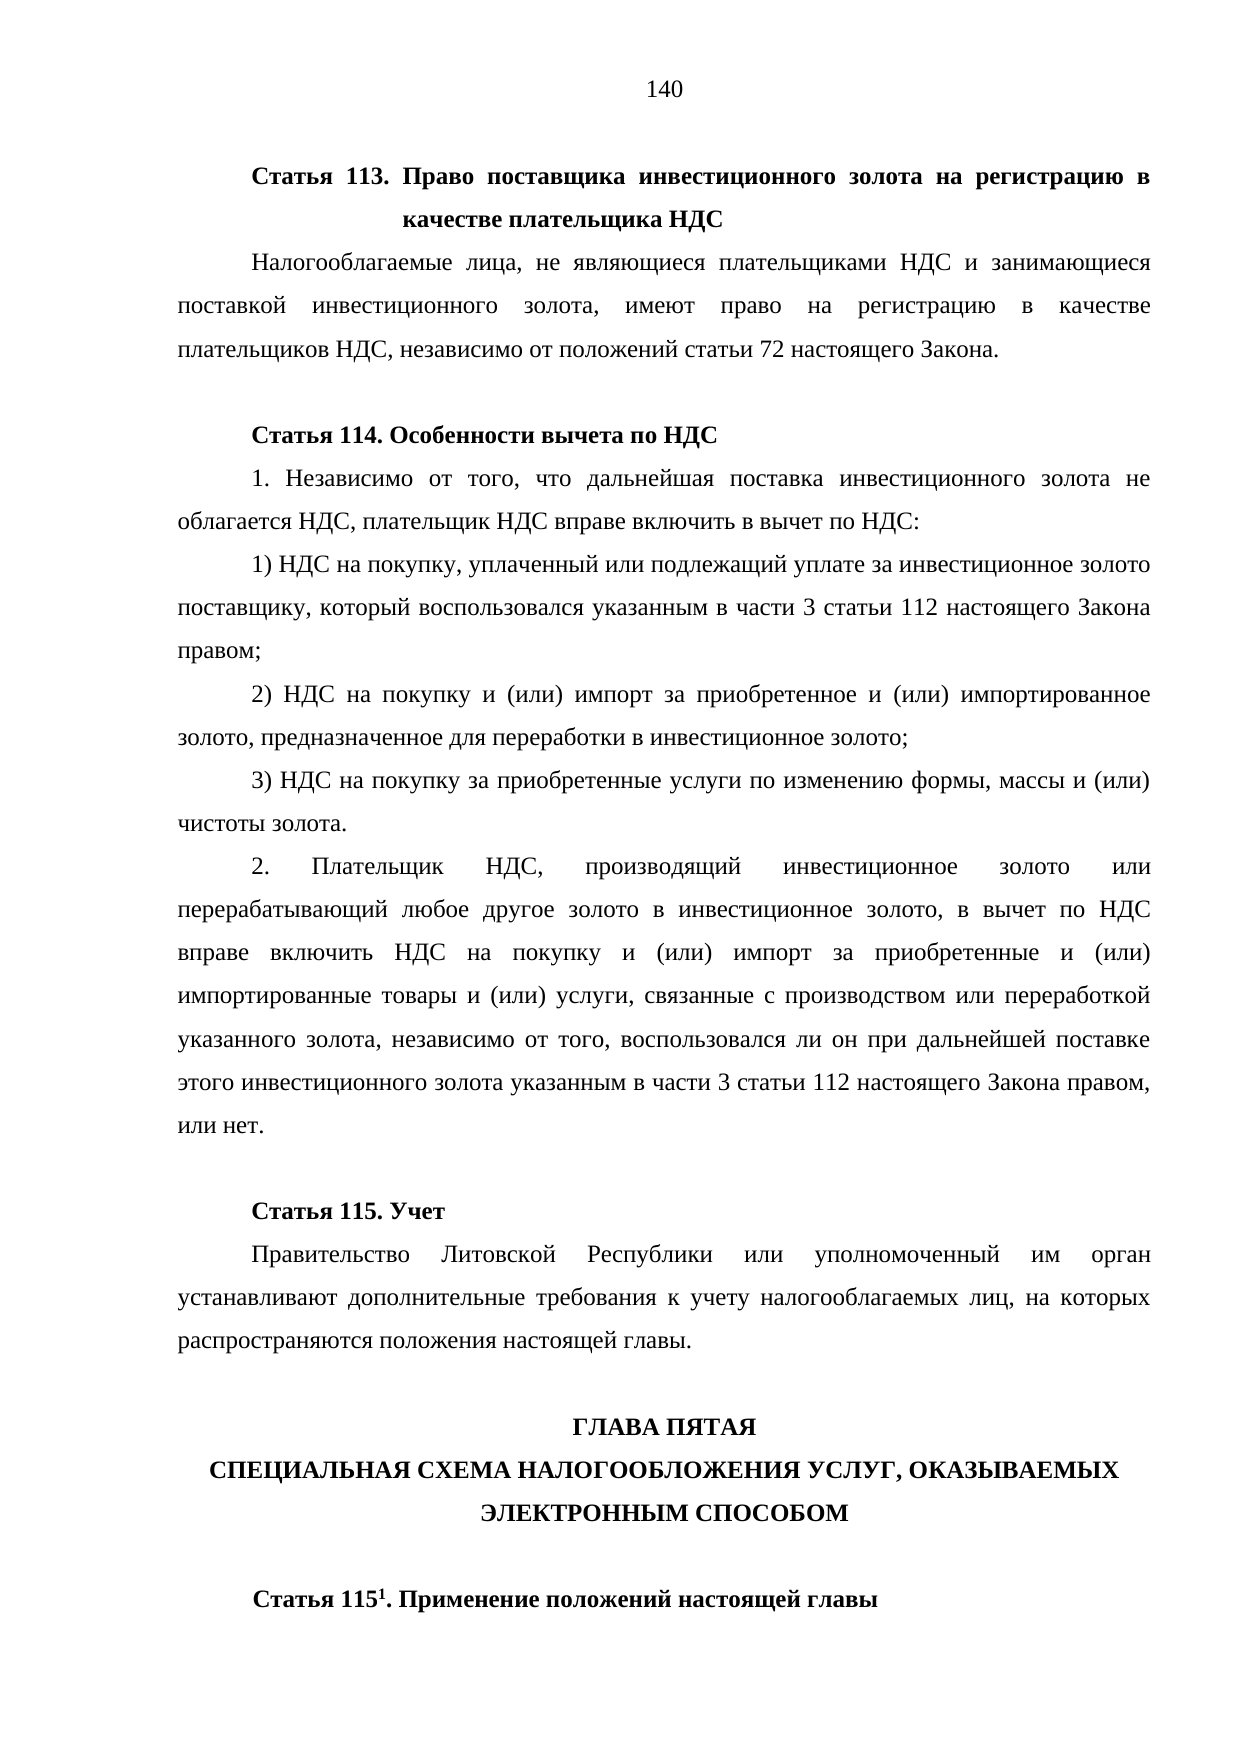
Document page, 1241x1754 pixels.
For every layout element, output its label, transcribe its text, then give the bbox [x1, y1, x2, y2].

text Статья 114. Особенности вычета по НДС [177, 420, 1152, 449]
text Статья 1151. Применение положений настоящей главы [177, 1584, 1152, 1613]
text 2) НДС на покупку и (или) импорт за приобретенное и (или) импортированное золото, предназначенное для переработки в инвестиционное золото; [177, 679, 1152, 751]
text 2. Плательщик НДС, производящий инвестиционное золото или перерабатывающий любое другое золото в инвестиционное золото, в вычет по НДС вправе включить НДС на покупку и (или) импорт за приобретенные и (или) импортированные товары и (или) услуги, связанные с производством или переработкой указанного золота, независимо от того, воспользовался ли он при дальнейшей поставке этого инвестиционного золота указанным в части 3 статьи 112 настоящего Закона правом, или нет. [177, 851, 1152, 1139]
text Налогооблагаемые лица, не являющиеся плательщиками НДС и занимающиеся поставкой инвестиционного золота, имеют право на регистрацию в качестве плательщиков НДС, независимо от положений статьи 72 настоящего Закона. [177, 247, 1152, 362]
text ГЛАВА ПЯТАЯ [177, 1412, 1152, 1441]
text 3) НДС на покупку за приобретенные услуги по изменению формы, массы и (или) чистоты золота. [177, 765, 1152, 837]
text 1) НДС на покупку, уплаченный или подлежащий уплате за инвестиционное золото поставщику, который воспользовался указанным в части 3 статьи 112 настоящего Закона правом; [177, 549, 1152, 664]
text Статья 113. Право поставщика инвестиционного золота на регистрацию в качестве плательщика НДС [251, 161, 1152, 233]
text СПЕЦИАЛЬНАЯ СХЕМА НАЛОГООБЛОЖЕНИЯ УСЛУГ, ОКАЗЫВАЕМЫХ ЭЛЕКТРОННЫМ СПОСОБОМ [177, 1455, 1152, 1527]
text Правительство Литовской Республики или уполномоченный им орган устанавливают дополнительные требования к учету налогооблагаемых лиц, на которых распространяются положения настоящей главы. [177, 1239, 1152, 1354]
text Статья 115. Учет [177, 1196, 1152, 1225]
text 1. Независимо от того, что дальнейшая поставка инвестиционного золота не облагается НДС, плательщик НДС вправе включить в вычет по НДС: [177, 463, 1152, 535]
